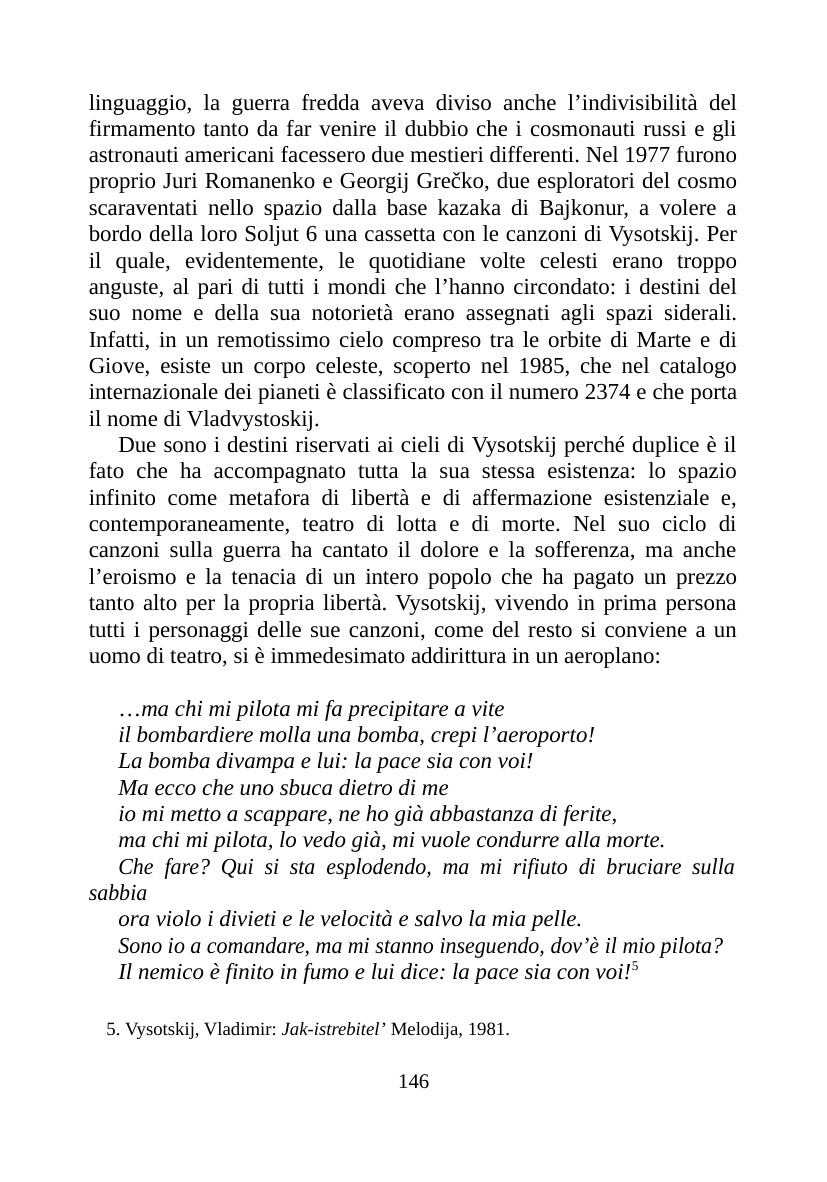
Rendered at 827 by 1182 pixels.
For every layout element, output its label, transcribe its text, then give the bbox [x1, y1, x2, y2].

text ora violo i divieti e le velocità e salvo la mia pelle. [88, 906, 738, 932]
text Vysotskij, Vladimir: Jak-istrebitel’ Melodija, 1981. [88, 1017, 738, 1039]
text Che fare? Qui si sta esplodendo, ma mi rifiuto di bruciare sulla sabbia [88, 853, 738, 906]
text La bomba divampa e lui: la pace sia con voi! [88, 747, 738, 774]
text Ma ecco che uno sbuca dietro di me [88, 774, 738, 800]
text Sono io a comandare, ma mi stanno inseguendo, dov’è il mio pilota? [88, 932, 738, 958]
text Il nemico è finito in fumo e lui dice: la pace sia con voi! [88, 958, 738, 984]
text Due sono i destini riservati ai cieli di Vysotskij perché duplice è il fato che ha accompagnato tutta la sua stessa esistenza: lo spazio infinito come metafora di libertà e di affermazione esistenziale e, contemporaneamente, teatro di lotta e di morte. Nel suo ciclo di canzoni sulla guerra ha cantato il dolore e la sofferenza, ma anche l’eroismo e la tenacia di un intero popolo che ha pagato un prezzo tanto alto per la propria libertà. Vysotskij, vivendo in prima persona tutti i personaggi delle sue canzoni, come del resto si conviene a un uomo di teatro, si è immedesimato addirittura in un aeroplano: [88, 431, 738, 668]
text ma chi mi pilota, lo vedo già, mi vuole condurre alla morte. [88, 826, 738, 853]
text io mi metto a scappare, ne ho già abbastanza di ferite, [88, 800, 738, 826]
text il bombardiere molla una bomba, crepi l’aeroporto! [88, 721, 738, 747]
text …ma chi mi pilota mi fa precipitare a vite [88, 695, 738, 721]
text linguaggio, la guerra fredda aveva diviso anche l’indivisibilità del firmamento tanto da far venire il dubbio che i cosmonauti russi e gli astronauti americani facessero due mestieri differenti. Nel 1977 furono proprio Juri Romanenko e Georgij Grečko, due esploratori del cosmo scaraventati nello spazio dalla base kazaka di Bajkonur, a volere a bordo della loro Soljut 6 una cassetta con le canzoni di Vysotskij. Per il quale, evidentemente, le quotidiane volte celesti erano troppo anguste, al pari di tutti i mondi che l’hanno circondato: i destini del suo nome e della sua notorietà erano assegnati agli spazi siderali. Infatti, in un remotissimo cielo compreso tra le orbite di Marte e di Giove, esiste un corpo celeste, scoperto nel 1985, che nel catalogo internazionale dei pianeti è classificato con il numero 2374 e che porta il nome di Vladvystoskij. [88, 88, 738, 431]
